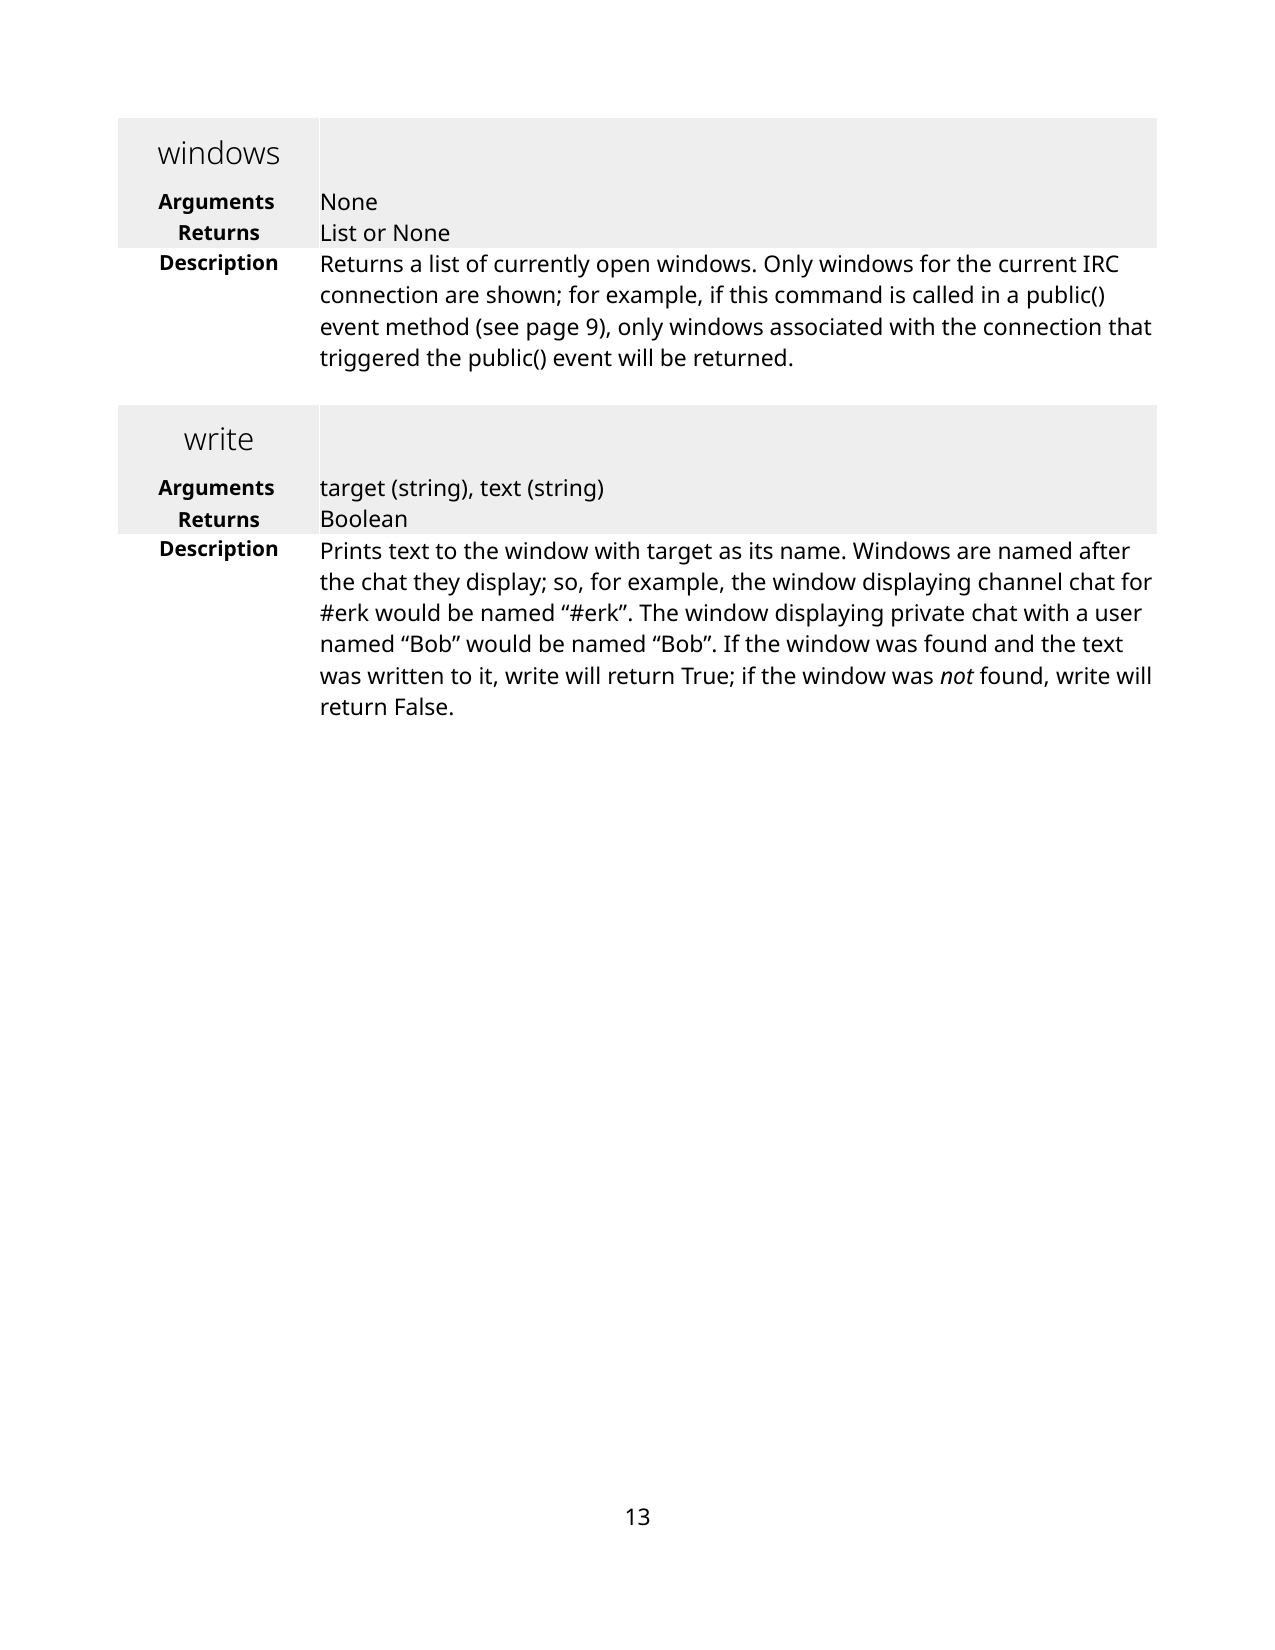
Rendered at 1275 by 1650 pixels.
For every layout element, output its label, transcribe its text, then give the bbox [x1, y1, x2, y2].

table_cell List or None [320, 217, 1157, 248]
table_cell Boolean [320, 503, 1157, 534]
table_header windows [118, 118, 319, 186]
table_header write [118, 405, 319, 472]
table_cell Description [118, 535, 319, 722]
table_header [320, 405, 1157, 472]
table_cell None [320, 186, 1157, 217]
table_cell Returns a list of currently open windows. Only windows for the current IRC connection are shown; for example, if this command is called in a public() event method (see page 9), only windows associated with the connection that triggered the public() event will be returned. [320, 248, 1157, 373]
table_cell Arguments [118, 186, 319, 217]
table_cell Description [118, 248, 319, 373]
table_cell Returns [118, 503, 319, 534]
table_cell Prints text to the window with target as its name. Windows are named after the chat they display; so, for example, the window displaying channel chat for #erk would be named “#erk”. The window displaying private chat with a user named “Bob” would be named “Bob”. If the window was found and the text was written to it, write will return True; if the window was not found, write will return False. [320, 535, 1157, 722]
table_cell target (string), text (string) [320, 472, 1157, 503]
table_cell Arguments [118, 472, 319, 503]
table_cell Returns [118, 217, 319, 248]
table_header [320, 118, 1157, 186]
